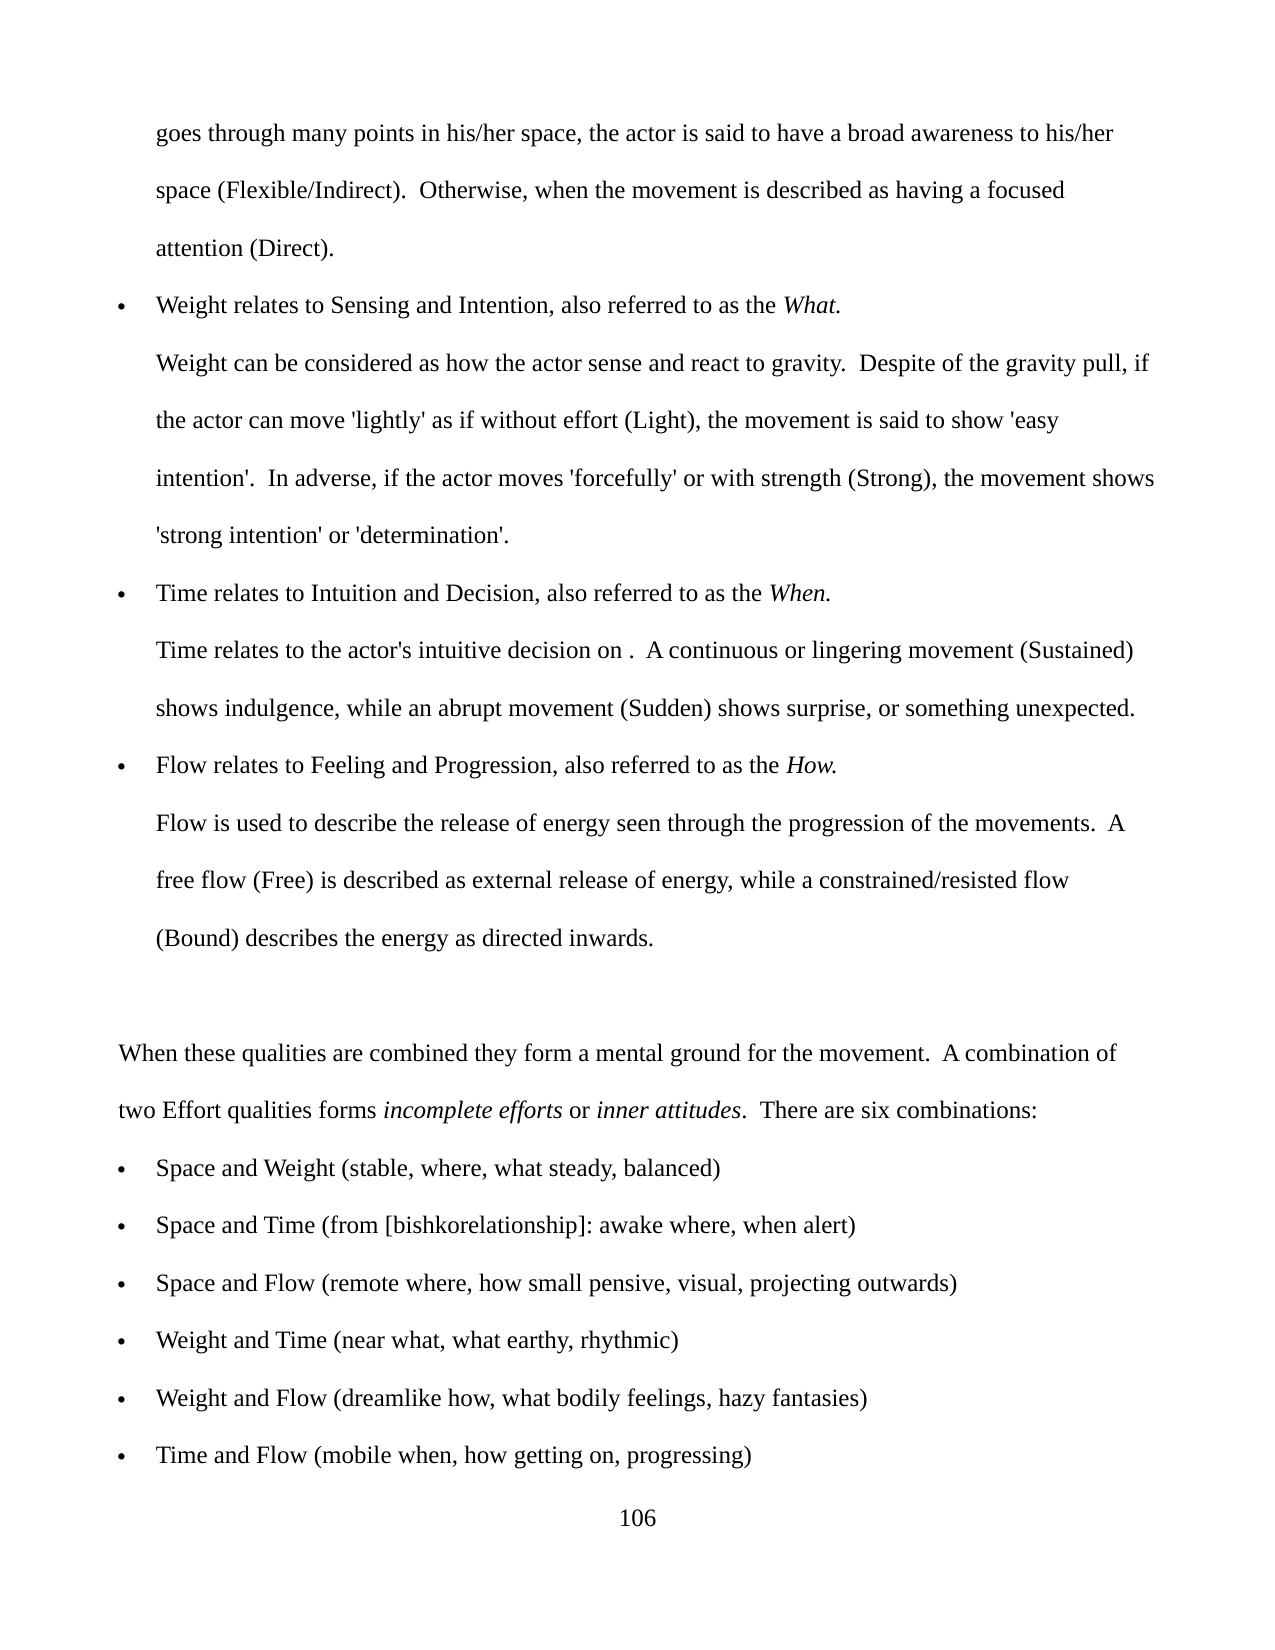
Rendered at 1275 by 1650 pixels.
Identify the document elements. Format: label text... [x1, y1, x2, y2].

list Space and Time (from [bishkorelationship]: awake where, when alert) [118, 1211, 1157, 1239]
text When these qualities are combined they form a mental ground for the movement. A combination of two Effort qualities forms incomplete efforts or inner attitudes. There are six combinations: [118, 1038, 1157, 1124]
list Weight relates to Sensing and Intention, also referred to as the What. Weight can be considered as how the actor sense and react to gravity. Despite of the gravity pull, if the actor can move 'lightly' as if without effort (Light), the movement is said to show 'easy intention'. In adverse, if the actor moves 'forcefully' or with strength (Strong), the movement shows 'strong intention' or 'determination'. [118, 291, 1157, 549]
list Space and Flow (remote where, how small pensive, visual, projecting outwards) [118, 1268, 1157, 1297]
list Flow relates to Feeling and Progression, also referred to as the How. Flow is used to describe the release of energy seen through the progression of the movements. A free flow (Free) is described as external release of energy, while a constrained/resisted flow (Bound) describes the energy as directed inwards. [118, 751, 1157, 952]
list Time and Flow (mobile when, how getting on, progressing) [118, 1441, 1157, 1469]
list Time relates to Intuition and Decision, also referred to as the When. Time relates to the actor's intuitive decision on . A continuous or lingering movement (Sustained) shows indulgence, while an abrupt movement (Sudden) shows surprise, or something unexpected. [118, 578, 1157, 722]
list Weight and Time (near what, what earthy, rhythmic) [118, 1326, 1157, 1354]
list goes through many points in his/her space, the actor is said to have a broad awareness to his/her space (Flexible/Indirect). Otherwise, when the movement is described as having a focused attention (Direct). [118, 118, 1157, 262]
list Space and Weight (stable, where, what steady, balanced) [118, 1153, 1157, 1182]
list Weight and Flow (dreamlike how, what bodily feelings, hazy fantasies) [118, 1383, 1157, 1412]
